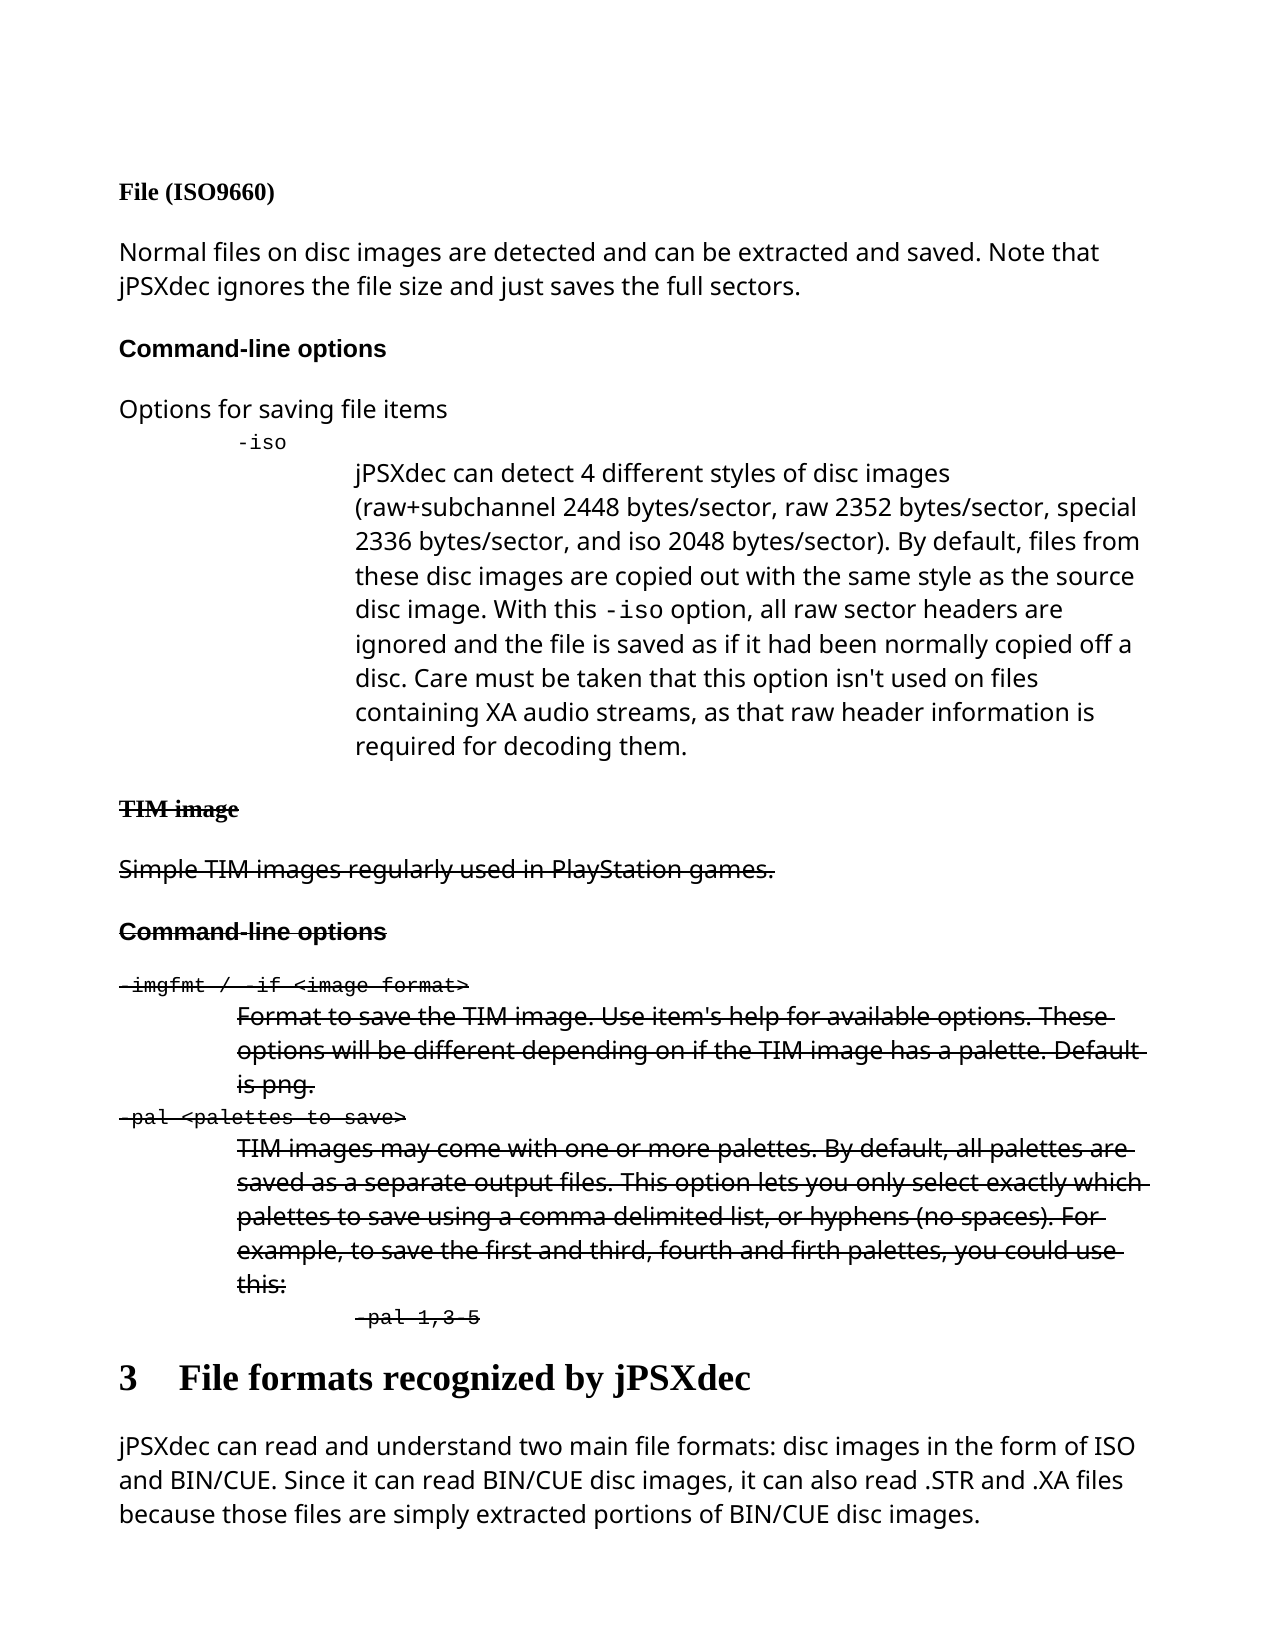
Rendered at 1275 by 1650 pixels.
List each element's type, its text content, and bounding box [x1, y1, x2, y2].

text Simple TIM images regularly used in PlayStation games. [118, 852, 1156, 886]
text TIM images may come with one or more palettes. By default, all palettes are saved as a separate output files. This option lets you only select exactly which palettes to save using a comma delimited list, or hyphens (no spaces). For example, to save the first and third, fourth and firth palettes, you could use this: [237, 1131, 1156, 1301]
text Options for saving file items [118, 392, 1156, 426]
text Format to save the TIM image. Use item's help for available options. These options will be different depending on if the TIM image has a palette. Default is png. [237, 999, 1156, 1101]
subtitle Command-line options [118, 917, 1156, 946]
text Normal files on disc images are detected and can be extracted and saved. Note that jPSXdec ignores the file size and just saves the full sectors. [118, 235, 1156, 303]
text jPSXdec can read and understand two main file formats: disc images in the form of ISO and BIN/CUE. Since it can read BIN/CUE disc images, it can also read .STR and .XA files because those files are simply extracted portions of BIN/CUE disc images. [118, 1428, 1156, 1530]
text -imgfmt / -if <image format> [118, 975, 1156, 999]
subtitle Command-line options [118, 334, 1156, 363]
subtitle File (ISO9660) [118, 177, 1156, 206]
text -pal <palettes to save> [118, 1107, 1156, 1131]
text -iso [237, 432, 1156, 456]
text jPSXdec can detect 4 different styles of disc images (raw+subchannel 2448 bytes/sector, raw 2352 bytes/sector, special 2336 bytes/sector, and iso 2048 bytes/sector). By default, files from these disc images are copied out with the same style as the source disc image. With this -iso option, all raw sector headers are ignored and the file is saved as if it had been normally copied off a disc. Care must be taken that this option isn't used on files containing XA audio streams, as that raw header information is required for decoding them. [355, 456, 1156, 763]
text -pal 1,3-5 [355, 1307, 1156, 1331]
subtitle TIM image [118, 794, 1156, 822]
subtitle File formats recognized by jPSXdec [118, 1356, 1156, 1399]
